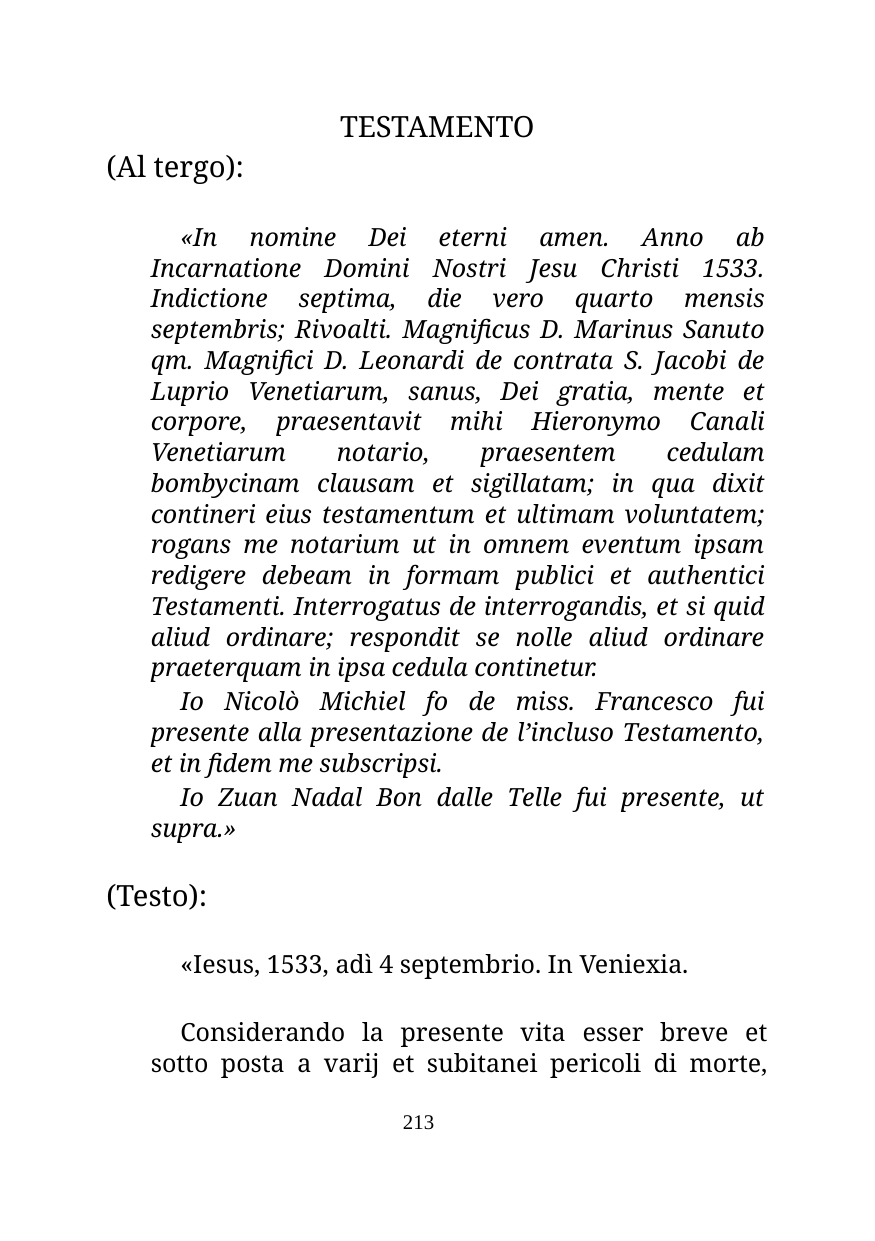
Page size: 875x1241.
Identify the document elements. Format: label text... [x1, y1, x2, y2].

text Io Zuan Nadal Bon dalle Telle fui presente, ut supra.» [151, 779, 768, 844]
text «In nomine Dei eterni amen. Anno ab Incarnatione Domini Nostri Jesu Christi 1533. Indictione septima, die vero quarto mensis septembris; Rivoalti. Magnificus D. Marinus Sanuto qm. Magnifici D. Leonardi de contrata S. Jacobi de Luprio Venetiarum, sanus, Dei gratia, mente et corpore, praesentavit mihi Hieronymo Canali Venetiarum notario, praesentem cedulam bombycinam clausam et sigillatam; in qua dixit contineri eius testamentum et ultimam voluntatem; rogans me notarium ut in omnem eventum ipsam redigere debeam in formam publici et authentici Testamenti. Interrogatus de interrogandis, et si quid aliud ordinare; respondit se nolle aliud ordinare praeterquam in ipsa cedula continetur. [151, 220, 768, 684]
text (Testo): [106, 876, 768, 915]
text «Iesus, 1533, adì 4 septembrio. In Veniexia. [151, 946, 768, 981]
text Considerando la presente vita esser breve et sotto posta a varij et subitanei pericoli di morte, [151, 1014, 768, 1079]
text (Al tergo): [106, 146, 768, 186]
text Io Nicolò Michiel fo de miss. Francesco fui presente alla presentazione de l’incluso Testamento, et in fidem me subscripsi. [151, 684, 768, 779]
text TESTAMENTO [106, 106, 768, 146]
